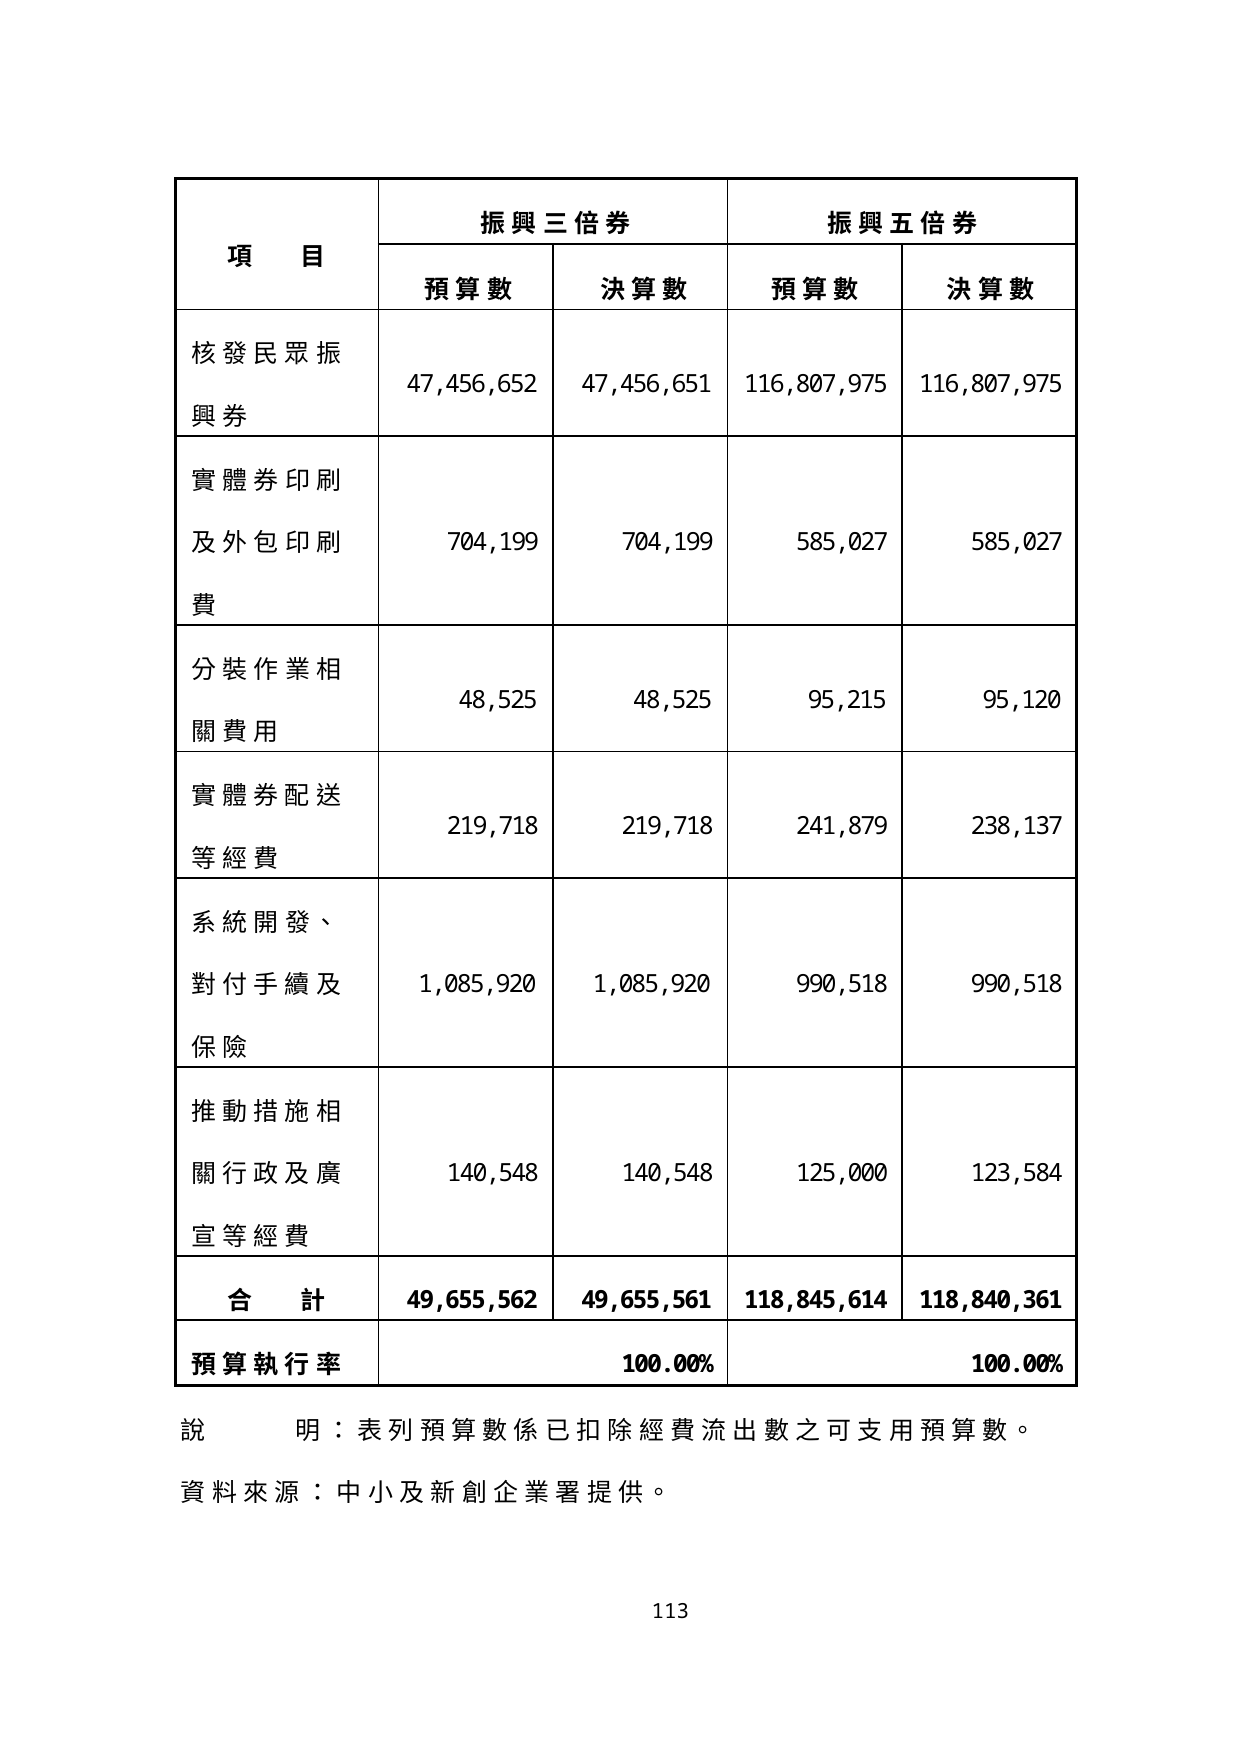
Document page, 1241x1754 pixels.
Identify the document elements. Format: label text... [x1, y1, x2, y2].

table_cell 100.00% [728, 1321, 1075, 1383]
table_cell 238,137 [903, 752, 1075, 877]
table_cell 219,718 [379, 752, 552, 877]
table_cell 585,027 [728, 437, 901, 624]
table_cell 704,199 [379, 437, 552, 624]
table_cell 合 計 [177, 1257, 378, 1319]
table_cell 118,845,614 [728, 1257, 901, 1319]
table_cell 48,525 [554, 626, 727, 751]
table_cell 分裝作業相關費用 [177, 626, 378, 751]
table_cell 585,027 [903, 437, 1075, 624]
table_cell 95,215 [728, 626, 901, 751]
table_cell 47,456,652 [379, 310, 552, 435]
table_cell 219,718 [554, 752, 727, 877]
table_cell 系統開發、對付手續及保險 [177, 879, 378, 1066]
table_cell 48,525 [379, 626, 552, 751]
table_cell 140,548 [554, 1068, 727, 1255]
table_cell 49,655,562 [379, 1257, 552, 1319]
table_cell 預算執行率 [177, 1321, 378, 1383]
table_cell 1,085,920 [554, 879, 727, 1066]
table_cell 241,879 [728, 752, 901, 877]
table_cell 47,456,651 [554, 310, 727, 435]
table_header 項 目 [177, 180, 378, 308]
table_cell 決算數 [554, 245, 727, 308]
table_cell 704,199 [554, 437, 727, 624]
table_cell 實體券配送等經費 [177, 752, 378, 877]
table_header 振興三倍券 [379, 180, 727, 243]
table_cell 125,000 [728, 1068, 901, 1255]
table_cell 實體券印刷及外包印刷費 [177, 437, 378, 624]
text 說 明：表列預算數係已扣除經費流出數之可支用預算數。 [177, 1387, 1063, 1449]
text 資料來源：中小及新創企業署提供。 [177, 1449, 1063, 1512]
table_header 振興五倍券 [728, 180, 1075, 243]
table_cell 116,807,975 [728, 310, 901, 435]
table_cell 990,518 [903, 879, 1075, 1066]
table_cell 95,120 [903, 626, 1075, 751]
table_cell 預算數 [379, 245, 552, 308]
table_cell 118,840,361 [903, 1257, 1075, 1319]
table_cell 預算數 [728, 245, 901, 308]
table_cell 決算數 [903, 245, 1075, 308]
table_cell 116,807,975 [903, 310, 1075, 435]
table_cell 核發民眾振興券 [177, 310, 378, 435]
table_cell 100.00% [379, 1321, 727, 1383]
table_cell 1,085,920 [379, 879, 552, 1066]
table_cell 49,655,561 [554, 1257, 727, 1319]
table_cell 140,548 [379, 1068, 552, 1255]
table_cell 123,584 [903, 1068, 1075, 1255]
table_cell 推動措施相關行政及廣宣等經費 [177, 1068, 378, 1255]
table_cell 990,518 [728, 879, 901, 1066]
